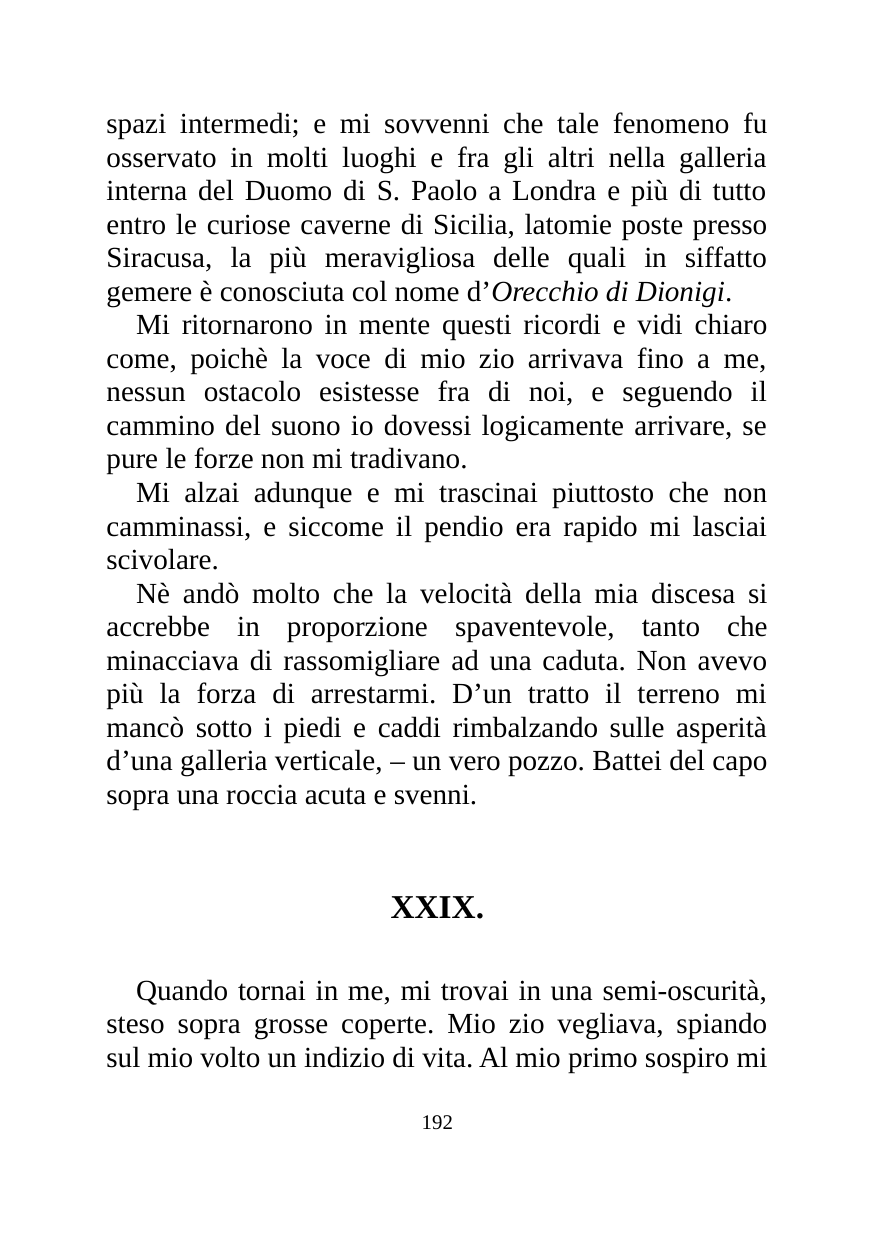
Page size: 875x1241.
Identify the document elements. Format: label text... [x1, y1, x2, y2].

text Quando tornai in me, mi trovai in una semi-oscurità, steso sopra grosse coperte. Mio zio vegliava, spiando sul mio volto un indizio di vita. Al mio primo sospiro mi [106, 973, 768, 1074]
text Nè andò molto che la velocità della mia discesa si accrebbe in proporzione spaventevole, tanto che minacciava di rassomigliare ad una caduta. Non avevo più la forza di arrestarmi. D’un tratto il terreno mi mancò sotto i piedi e caddi rimbalzando sulle asperità d’una galleria verticale, – un vero pozzo. Battei del capo sopra una roccia acuta e svenni. [106, 576, 768, 811]
text spazi intermedi; e mi sovvenni che tale fenomeno fu osservato in molti luoghi e fra gli altri nella galleria interna del Duomo di S. Paolo a Londra e più di tutto entro le curiose caverne di Sicilia, latomie poste presso Siracusa, la più meravigliosa delle quali in siffatto gemere è conosciuta col nome d’Orecchio di Dionigi. [106, 106, 768, 307]
text Mi alzai adunque e mi trascinai piuttosto che non camminassi, e siccome il pendio era rapido mi lasciai scivolare. [106, 475, 768, 576]
subtitle XXIX. [106, 887, 768, 926]
text Mi ritornarono in mente questi ricordi e vidi chiaro come, poichè la voce di mio zio arrivava fino a me, nessun ostacolo esistesse fra di noi, e seguendo il cammino del suono io dovessi logicamente arrivare, se pure le forze non mi tradivano. [106, 307, 768, 475]
